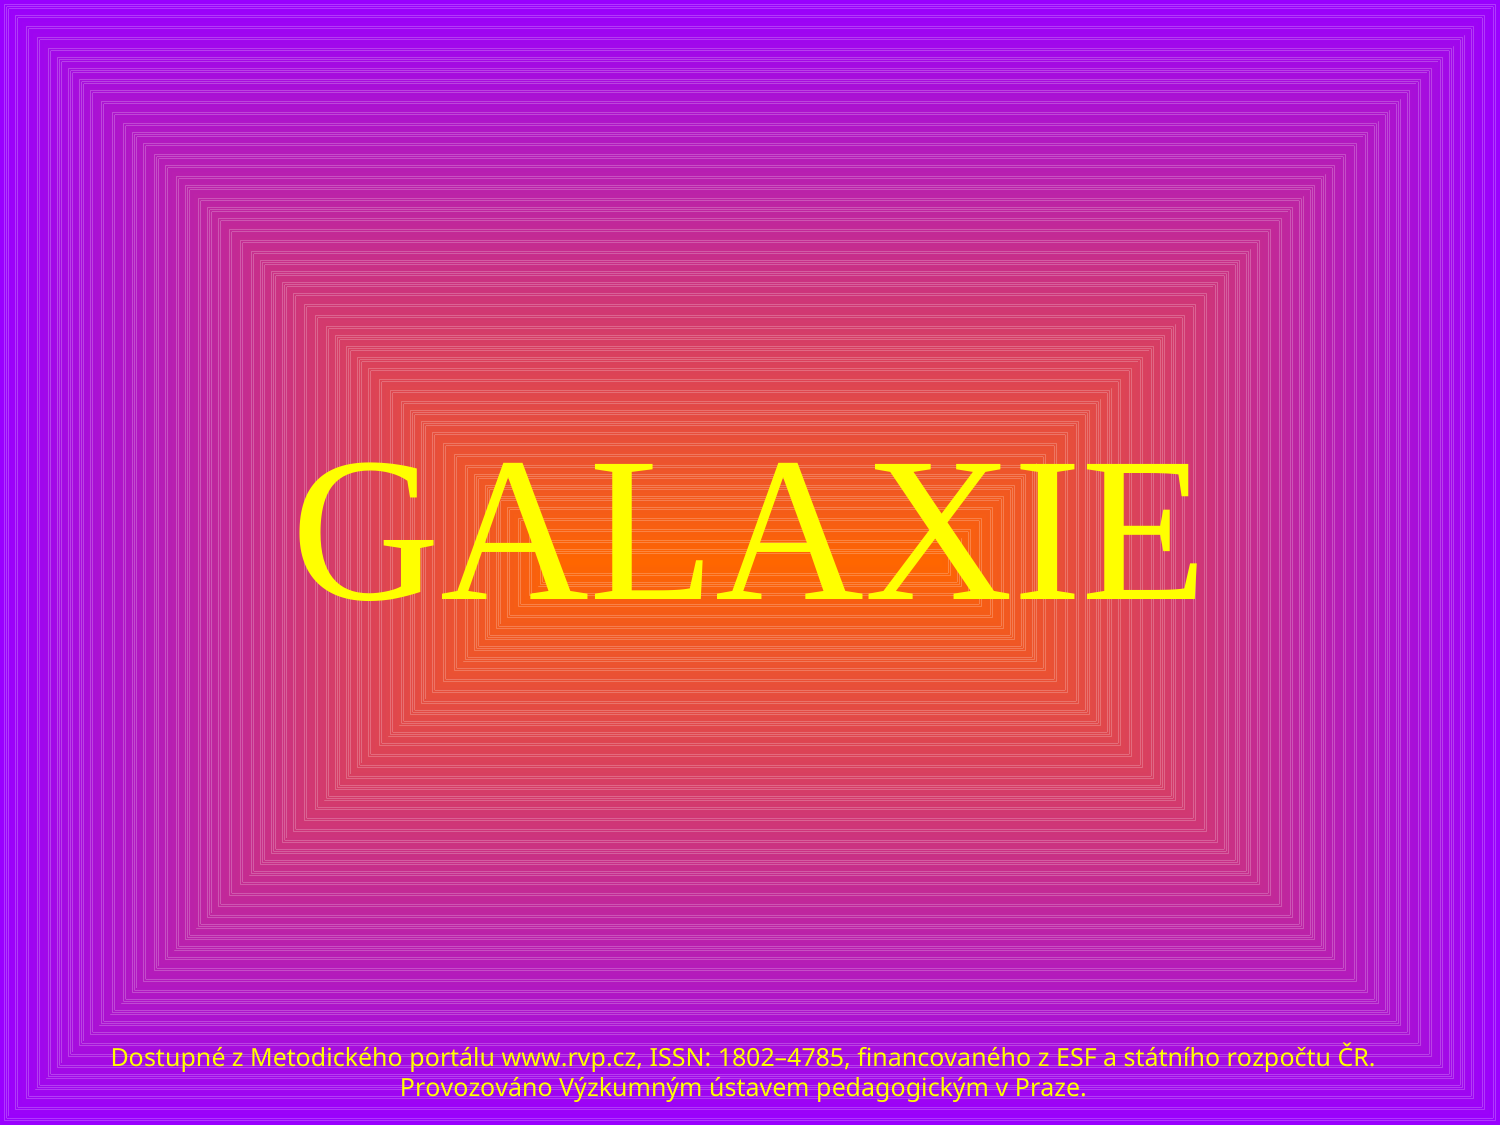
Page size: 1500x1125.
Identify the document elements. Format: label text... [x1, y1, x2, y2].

text_box Dostupné z Metodického portálu www.rvp.cz, ISSN: 1802–4785, financovaného z ESF a státního rozpočtu ČR. Provozováno Výzkumným ústavem pedagogickým v Praze. [35, 1041, 1454, 1102]
text_box GALAXIE [0, 385, 1500, 649]
